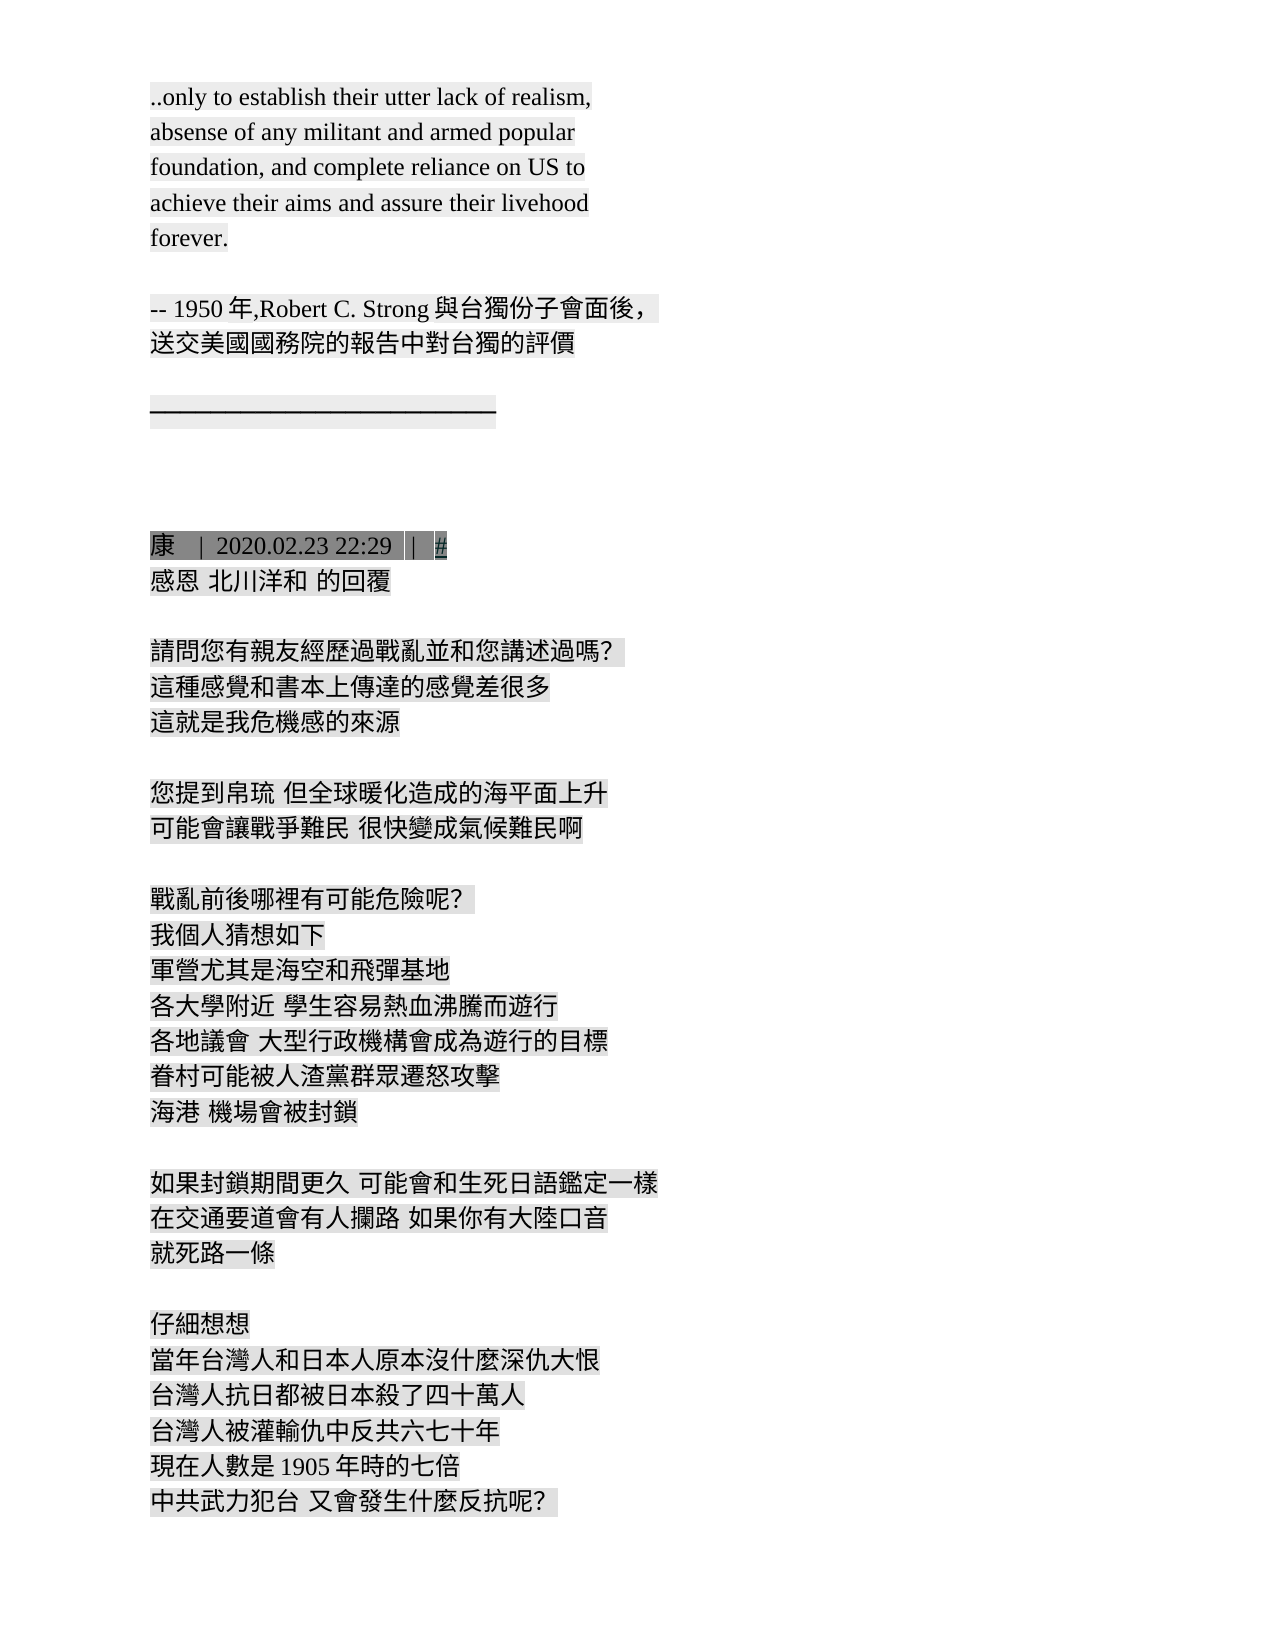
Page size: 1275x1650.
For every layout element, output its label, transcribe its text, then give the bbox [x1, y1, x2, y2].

text 康 | 2020.02.23 22:29 | # [150, 525, 1125, 560]
text ..only to establish their utter lack of realism, absense of any militant and armed popular foundation, and complete reliance on US to achieve their aims and assure their livehood forever. -- 1950年,Robert C. Strong與台獨份子會面後， 送交美國國務院的報告中對台獨的評價 ─────────────────────── [150, 75, 1125, 500]
text 感恩 北川洋和 的回覆 請問您有親友經歷過戰亂並和您講述過嗎？ 這種感覺和書本上傳達的感覺差很多 這就是我危機感的來源 您提到帛琉 但全球暖化造成的海平面上升 可能會讓戰爭難民 很快變成氣候難民啊 戰亂前後哪裡有可能危險呢？ 我個人猜想如下 軍營尤其是海空和飛彈基地 各大學附近 學生容易熱血沸騰而遊行 各地議會 大型行政機構會成為遊行的目標 眷村可能被人渣黨群眾遷怒攻擊 海港 機場會被封鎖 如果封鎖期間更久 可能會和生死日語鑑定一樣 在交通要道會有人攔路 如果你有大陸口音 就死路一條 仔細想想 當年台灣人和日本人原本沒什麼深仇大恨 台灣人抗日都被日本殺了四十萬人 台灣人被灌輸仇中反共六七十年 現在人數是1905年時的七倍 中共武力犯台 又會發生什麼反抗呢？ [150, 560, 1125, 1552]
